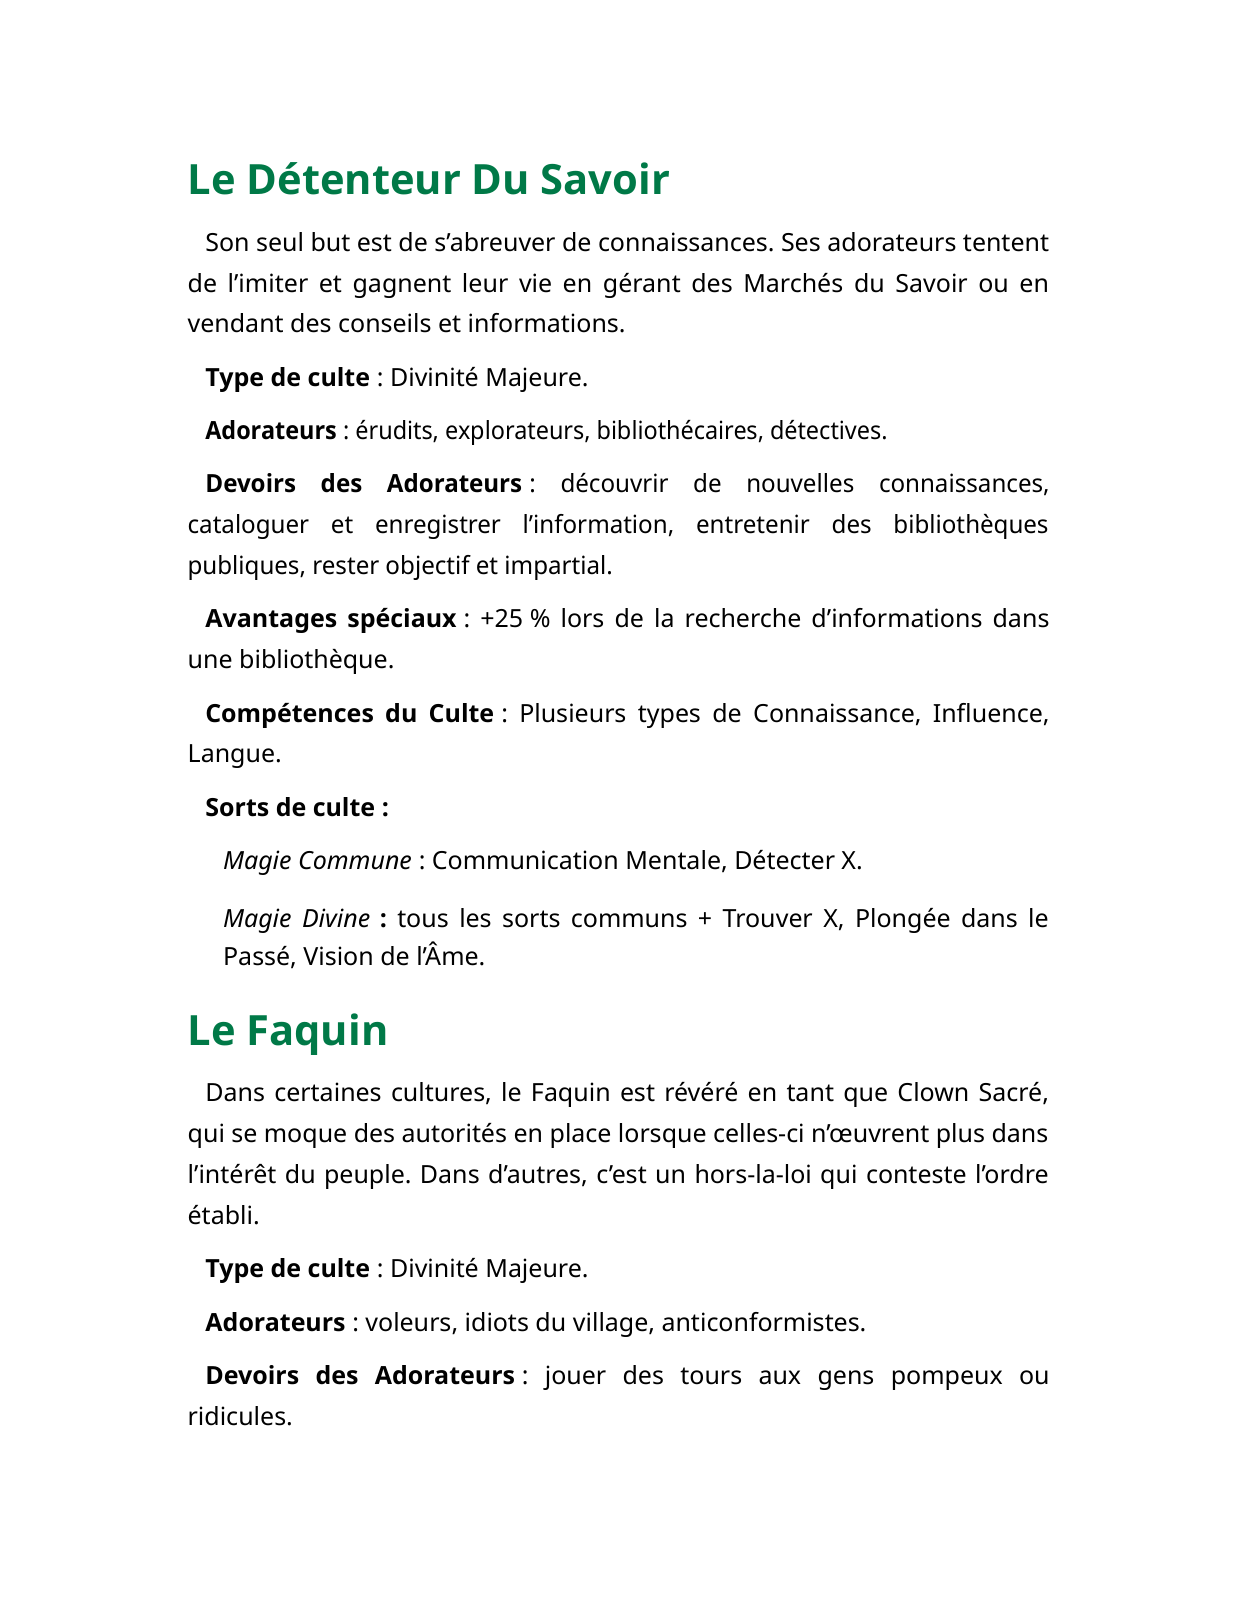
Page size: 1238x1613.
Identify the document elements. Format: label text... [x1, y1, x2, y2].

list Magie Commune : Communication Mentale, Détecter X. [223, 843, 1050, 877]
text Avantages spéciaux : +25 % lors de la recherche d’informations dans une bibliothèque. [187, 601, 1050, 676]
text Dans certaines cultures, le Faquin est révéré en tant que Clown Sacré, qui se moque des autorités en place lorsque celles-ci n’œuvrent plus dans l’intérêt du peuple. Dans d’autres, c’est un hors-la-loi qui conteste l’ordre établi. [187, 1075, 1050, 1232]
text Type de culte : Divinité Majeure. [187, 359, 1050, 393]
text Devoirs des Adorateurs : jouer des tours aux gens pompeux ou ridicules. [187, 1358, 1050, 1432]
text Type de culte : Divinité Majeure. [187, 1251, 1050, 1285]
text Le Faquin [187, 1001, 1050, 1057]
text Adorateurs : voleurs, idiots du village, anticonformistes. [187, 1304, 1050, 1338]
text Sorts de culte : [187, 789, 1050, 823]
text Adorateurs : érudits, explorateurs, bibliothécaires, détectives. [187, 413, 1050, 447]
list Magie Divine : tous les sorts communs + Trouver X, Plongée dans le Passé, Vision de l’Âme. [223, 901, 1050, 972]
text Le Détenteur Du Savoir [187, 150, 1050, 207]
text Devoirs des Adorateurs : découvrir de nouvelles connaissances, cataloguer et enregistrer l’information, entretenir des bibliothèques publiques, rester objectif et impartial. [187, 466, 1050, 582]
text Son seul but est de s’abreuver de connaissances. Ses adorateurs tentent de l’imiter et gagnent leur vie en gérant des Marchés du Savoir ou en vendant des conseils et informations. [187, 224, 1050, 340]
text Compétences du Culte : Plusieurs types de Connaissance, Influence, Langue. [187, 695, 1050, 770]
